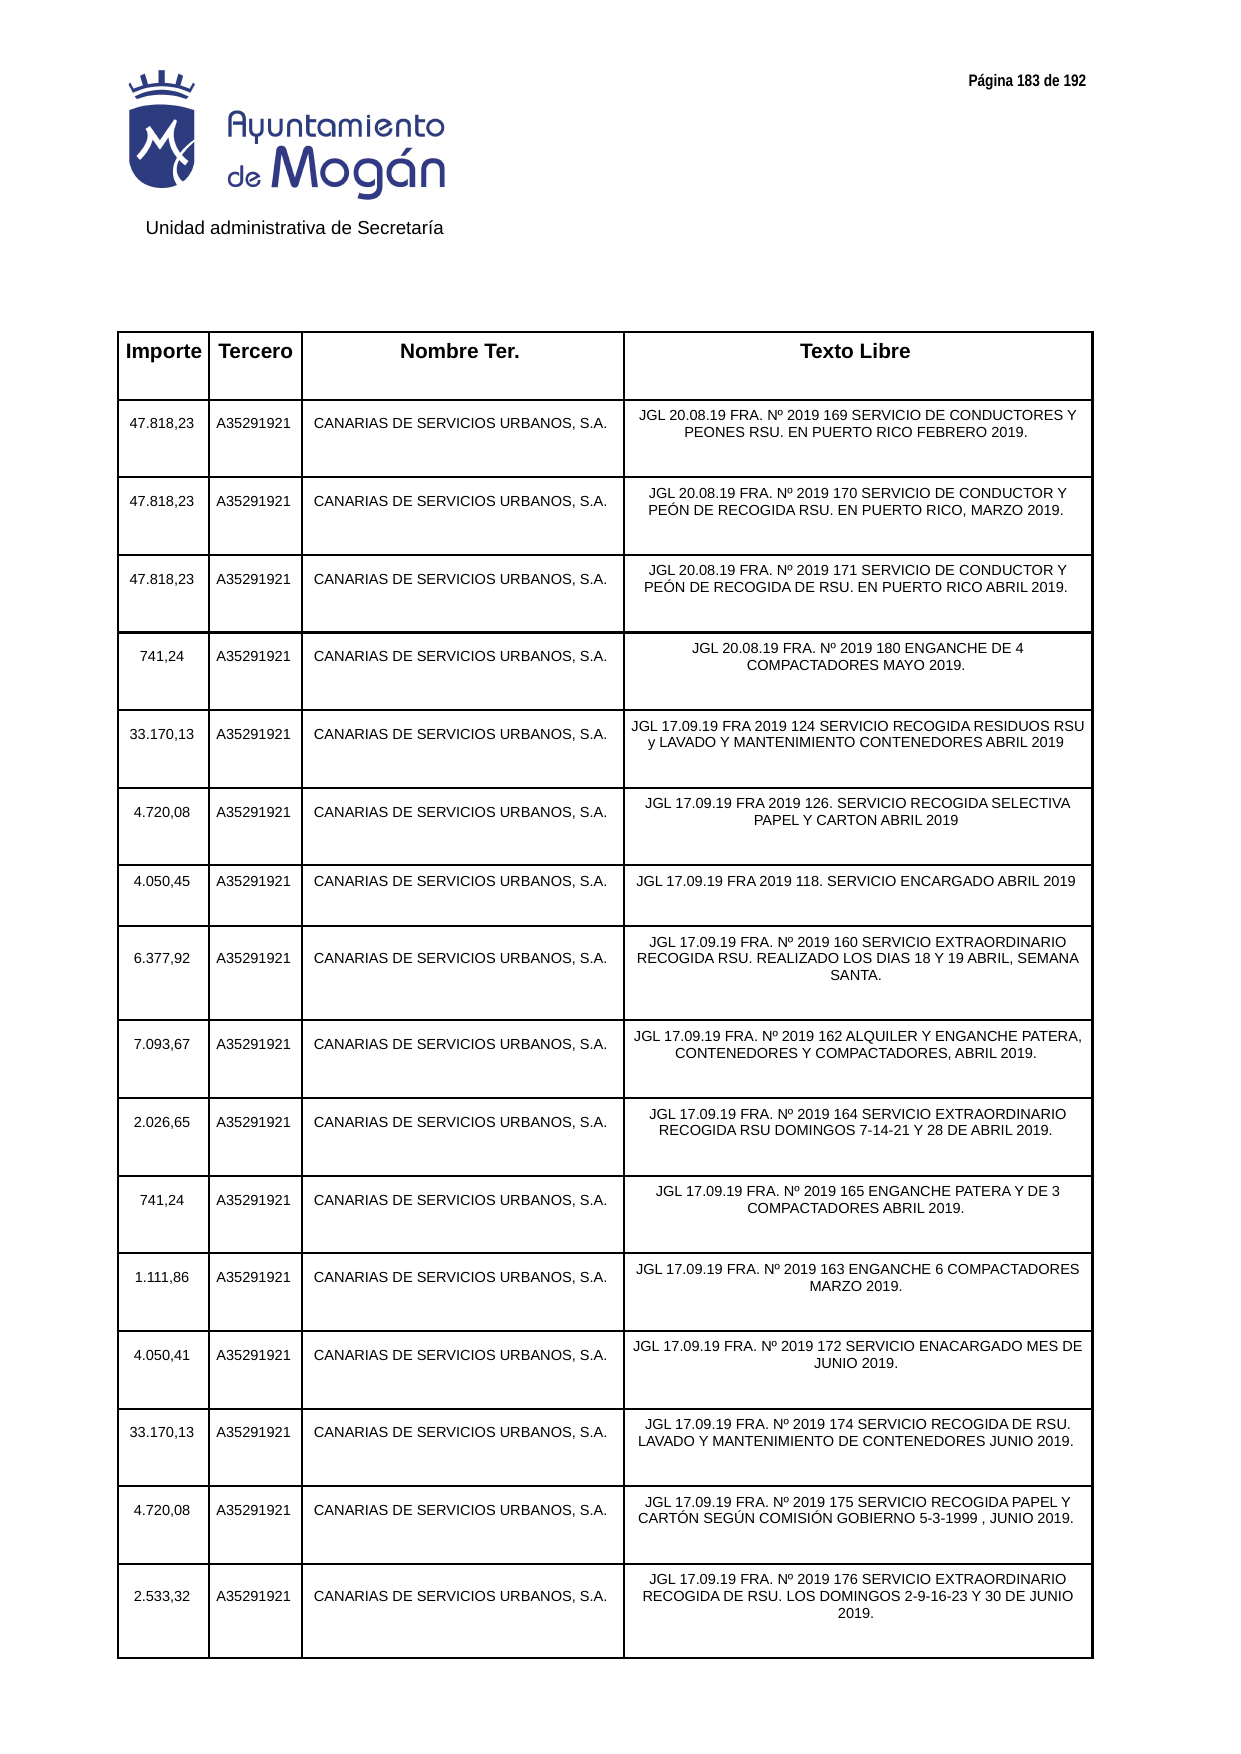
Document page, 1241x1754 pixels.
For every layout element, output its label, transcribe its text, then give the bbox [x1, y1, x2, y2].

table_cell CANARIAS DE SERVICIOS URBANOS, S.A. [303, 789, 623, 864]
table_cell CANARIAS DE SERVICIOS URBANOS, S.A. [303, 478, 623, 554]
table_cell CANARIAS DE SERVICIOS URBANOS, S.A. [303, 1332, 623, 1407]
table_cell JGL 17.09.19 FRA 2019 118. SERVICIO ENCARGADO ABRIL 2019 [625, 866, 1091, 925]
table_header Tercero [210, 333, 301, 398]
table_cell A35291921 [210, 711, 301, 787]
table_cell JGL 17.09.19 FRA. Nº 2019 175 SERVICIO RECOGIDA PAPEL Y CARTÓN SEGÚN COMISIÓN GOBIERNO 5-3-1999 , JUNIO 2019. [625, 1487, 1091, 1563]
table_header Importe [119, 333, 208, 398]
table_cell A35291921 [210, 634, 301, 709]
table_cell JGL 17.09.19 FRA. Nº 2019 165 ENGANCHE PATERA Y DE 3 COMPACTADORES ABRIL 2019. [625, 1177, 1091, 1252]
table_cell JGL 17.09.19 FRA. Nº 2019 174 SERVICIO RECOGIDA DE RSU. LAVADO Y MANTENIMIENTO DE CONTENEDORES JUNIO 2019. [625, 1410, 1091, 1485]
table_cell A35291921 [210, 478, 301, 554]
table_cell A35291921 [210, 1410, 301, 1485]
table_cell JGL 17.09.19 FRA. Nº 2019 163 ENGANCHE 6 COMPACTADORES MARZO 2019. [625, 1254, 1091, 1330]
table_cell CANARIAS DE SERVICIOS URBANOS, S.A. [303, 401, 623, 476]
table_cell 4.720,08 [119, 1487, 208, 1563]
table_cell 741,24 [119, 634, 208, 709]
table_cell JGL 17.09.19 FRA. Nº 2019 160 SERVICIO EXTRAORDINARIO RECOGIDA RSU. REALIZADO LOS DIAS 18 Y 19 ABRIL, SEMANA SANTA. [625, 927, 1091, 1019]
table_cell A35291921 [210, 866, 301, 925]
table_cell CANARIAS DE SERVICIOS URBANOS, S.A. [303, 1565, 623, 1657]
table_cell 4.720,08 [119, 789, 208, 864]
table_cell JGL 17.09.19 FRA 2019 126. SERVICIO RECOGIDA SELECTIVA PAPEL Y CARTON ABRIL 2019 [625, 789, 1091, 864]
table_cell JGL 20.08.19 FRA. Nº 2019 170 SERVICIO DE CONDUCTOR Y PEÓN DE RECOGIDA RSU. EN PUERTO RICO, MARZO 2019. [625, 478, 1091, 554]
table_cell JGL 17.09.19 FRA. Nº 2019 176 SERVICIO EXTRAORDINARIO RECOGIDA DE RSU. LOS DOMINGOS 2-9-16-23 Y 30 DE JUNIO 2019. [625, 1565, 1091, 1657]
table_cell A35291921 [210, 927, 301, 1019]
table_cell CANARIAS DE SERVICIOS URBANOS, S.A. [303, 866, 623, 925]
table_cell 6.377,92 [119, 927, 208, 1019]
table_cell 47.818,23 [119, 478, 208, 554]
table_cell JGL 17.09.19 FRA. Nº 2019 172 SERVICIO ENACARGADO MES DE JUNIO 2019. [625, 1332, 1091, 1407]
picture [128, 70, 445, 206]
table_cell CANARIAS DE SERVICIOS URBANOS, S.A. [303, 556, 623, 631]
table_cell 741,24 [119, 1177, 208, 1252]
table_header Texto Libre [625, 333, 1091, 398]
table_cell JGL 17.09.19 FRA. Nº 2019 162 ALQUILER Y ENGANCHE PATERA, CONTENEDORES Y COMPACTADORES, ABRIL 2019. [625, 1021, 1091, 1097]
table_cell 33.170,13 [119, 711, 208, 787]
table_cell 47.818,23 [119, 401, 208, 476]
table_cell CANARIAS DE SERVICIOS URBANOS, S.A. [303, 634, 623, 709]
table_cell A35291921 [210, 1177, 301, 1252]
table_cell CANARIAS DE SERVICIOS URBANOS, S.A. [303, 1021, 623, 1097]
table_cell JGL 17.09.19 FRA 2019 124 SERVICIO RECOGIDA RESIDUOS RSU y LAVADO Y MANTENIMIENTO CONTENEDORES ABRIL 2019 [625, 711, 1091, 787]
table_cell A35291921 [210, 1021, 301, 1097]
table_cell A35291921 [210, 1332, 301, 1407]
table_cell JGL 20.08.19 FRA. Nº 2019 169 SERVICIO DE CONDUCTORES Y PEONES RSU. EN PUERTO RICO FEBRERO 2019. [625, 401, 1091, 476]
table_cell CANARIAS DE SERVICIOS URBANOS, S.A. [303, 711, 623, 787]
table_cell A35291921 [210, 1099, 301, 1174]
table_cell 47.818,23 [119, 556, 208, 631]
table_cell CANARIAS DE SERVICIOS URBANOS, S.A. [303, 1177, 623, 1252]
table_cell A35291921 [210, 401, 301, 476]
table_cell 4.050,45 [119, 866, 208, 925]
table_cell 1.111,86 [119, 1254, 208, 1330]
table_cell A35291921 [210, 1565, 301, 1657]
table_cell A35291921 [210, 1487, 301, 1563]
table_cell 4.050,41 [119, 1332, 208, 1407]
table_cell A35291921 [210, 556, 301, 631]
table_cell JGL 17.09.19 FRA. Nº 2019 164 SERVICIO EXTRAORDINARIO RECOGIDA RSU DOMINGOS 7-14-21 Y 28 DE ABRIL 2019. [625, 1099, 1091, 1174]
table_header Nombre Ter. [303, 333, 623, 398]
table_cell A35291921 [210, 1254, 301, 1330]
table_cell JGL 20.08.19 FRA. Nº 2019 180 ENGANCHE DE 4 COMPACTADORES MAYO 2019. [625, 634, 1091, 709]
table_cell A35291921 [210, 789, 301, 864]
table_cell 33.170,13 [119, 1410, 208, 1485]
table_cell CANARIAS DE SERVICIOS URBANOS, S.A. [303, 1099, 623, 1174]
table_cell 7.093,67 [119, 1021, 208, 1097]
table_cell CANARIAS DE SERVICIOS URBANOS, S.A. [303, 927, 623, 1019]
table_cell CANARIAS DE SERVICIOS URBANOS, S.A. [303, 1254, 623, 1330]
table_cell 2.026,65 [119, 1099, 208, 1174]
table_cell JGL 20.08.19 FRA. Nº 2019 171 SERVICIO DE CONDUCTOR Y PEÓN DE RECOGIDA DE RSU. EN PUERTO RICO ABRIL 2019. [625, 556, 1091, 631]
table_cell CANARIAS DE SERVICIOS URBANOS, S.A. [303, 1487, 623, 1563]
table_cell CANARIAS DE SERVICIOS URBANOS, S.A. [303, 1410, 623, 1485]
table_cell 2.533,32 [119, 1565, 208, 1657]
